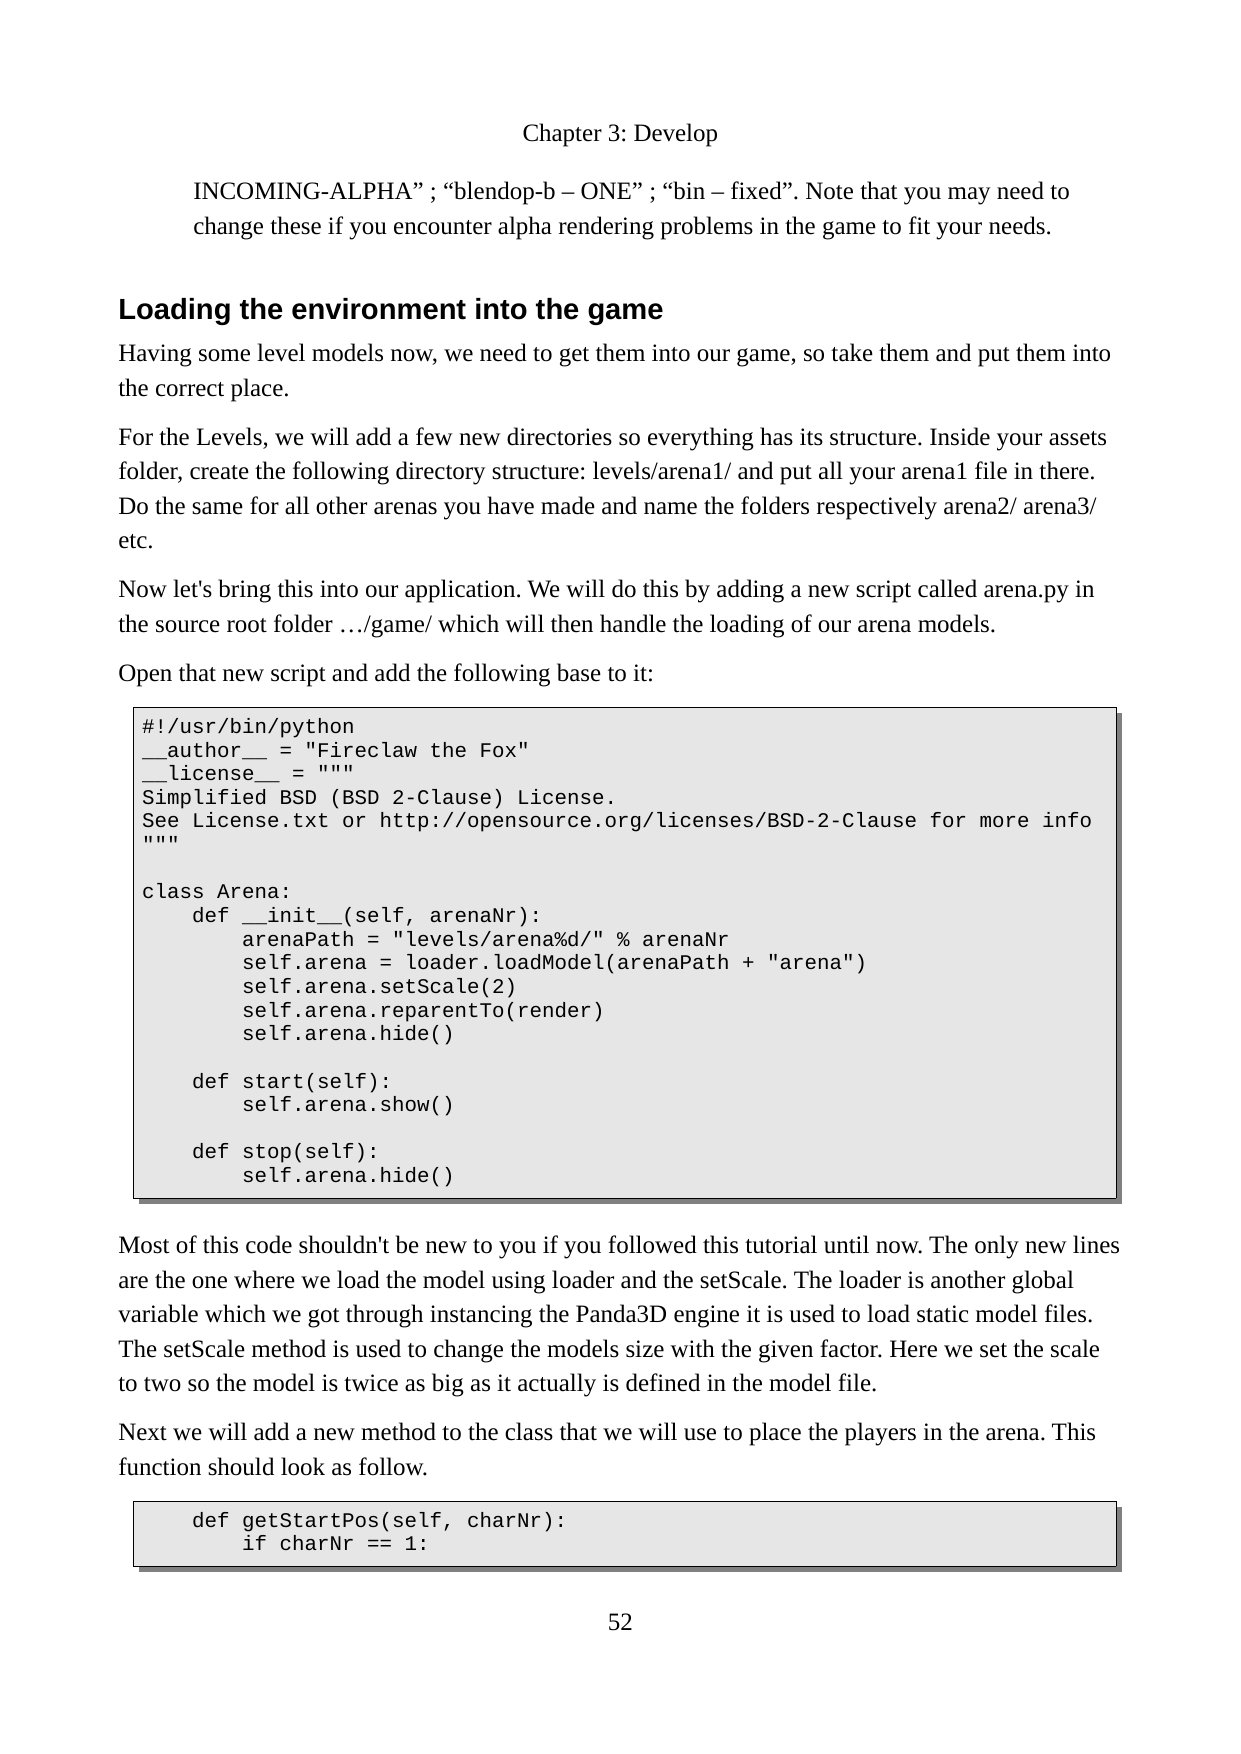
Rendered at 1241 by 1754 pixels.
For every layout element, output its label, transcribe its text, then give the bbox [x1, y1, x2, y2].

text def stop(self): [134, 1133, 1116, 1156]
text Next we will add a new method to the class that we will use to place the players in the arena. This function should look as follow. [118, 1417, 1122, 1481]
text self.arena.hide() [134, 1014, 1116, 1038]
text self.arena = loader.loadModel(arenaPath + "arena") [134, 943, 1116, 967]
text #!/usr/bin/python [134, 708, 1116, 731]
text self.arena.reparentTo(render) [134, 991, 1116, 1014]
text if charNr == 1: [134, 1524, 1116, 1566]
list INCOMING-ALPHA” ; “blendop-b – ONE” ; “bin – fixed”. Note that you may need to change these if you encounter alpha rendering problems in the game to fit your needs. [156, 176, 1122, 239]
text Open that new script and add the following base to it: [118, 658, 1122, 687]
text self.arena.hide() [134, 1156, 1116, 1198]
text Having some level models now, we need to get them into our game, so take them and put them into the correct place. [118, 338, 1122, 402]
text __author__ = "Fireclaw the Fox" [134, 731, 1116, 754]
text See License.txt or http://opensource.org/licenses/BSD-2-Clause for more info [134, 802, 1116, 825]
text def __init__(self, arenaNr): [134, 896, 1116, 920]
text Now let's bring this into our application. We will do this by adding a new script called arena.py in the source root folder …/game/ which will then handle the loading of our arena models. [118, 574, 1122, 638]
text self.arena.show() [134, 1085, 1116, 1109]
text def getStartPos(self, charNr): [134, 1502, 1116, 1524]
text arenaPath = "levels/arena%d/" % arenaNr [134, 920, 1116, 943]
text self.arena.setScale(2) [134, 967, 1116, 991]
text Most of this code shouldn't be new to you if you followed this tutorial until now. The only new lines are the one where we load the model using loader and the setScale. The loader is another global variable which we got through instancing the Panda3D engine it is used to load static model files. The setScale method is used to change the models size with the given factor. Here we set the scale to two so the model is twice as big as it actually is defined in the model file. [118, 1230, 1122, 1397]
text Simplified BSD (BSD 2-Clause) License. [134, 778, 1116, 802]
text class Arena: [134, 872, 1116, 896]
text """ [134, 825, 1116, 849]
text For the Levels, we will add a few new directories so everything has its structure. Inside your assets folder, create the following directory structure: levels/arena1/ and put all your arena1 file in there. Do the same for all other arenas you have made and name the folders respectively arena2/ arena3/ etc. [118, 422, 1122, 554]
text __license__ = """ [134, 754, 1116, 778]
subtitle Loading the environment into the game [118, 292, 1122, 326]
text def start(self): [134, 1062, 1116, 1085]
